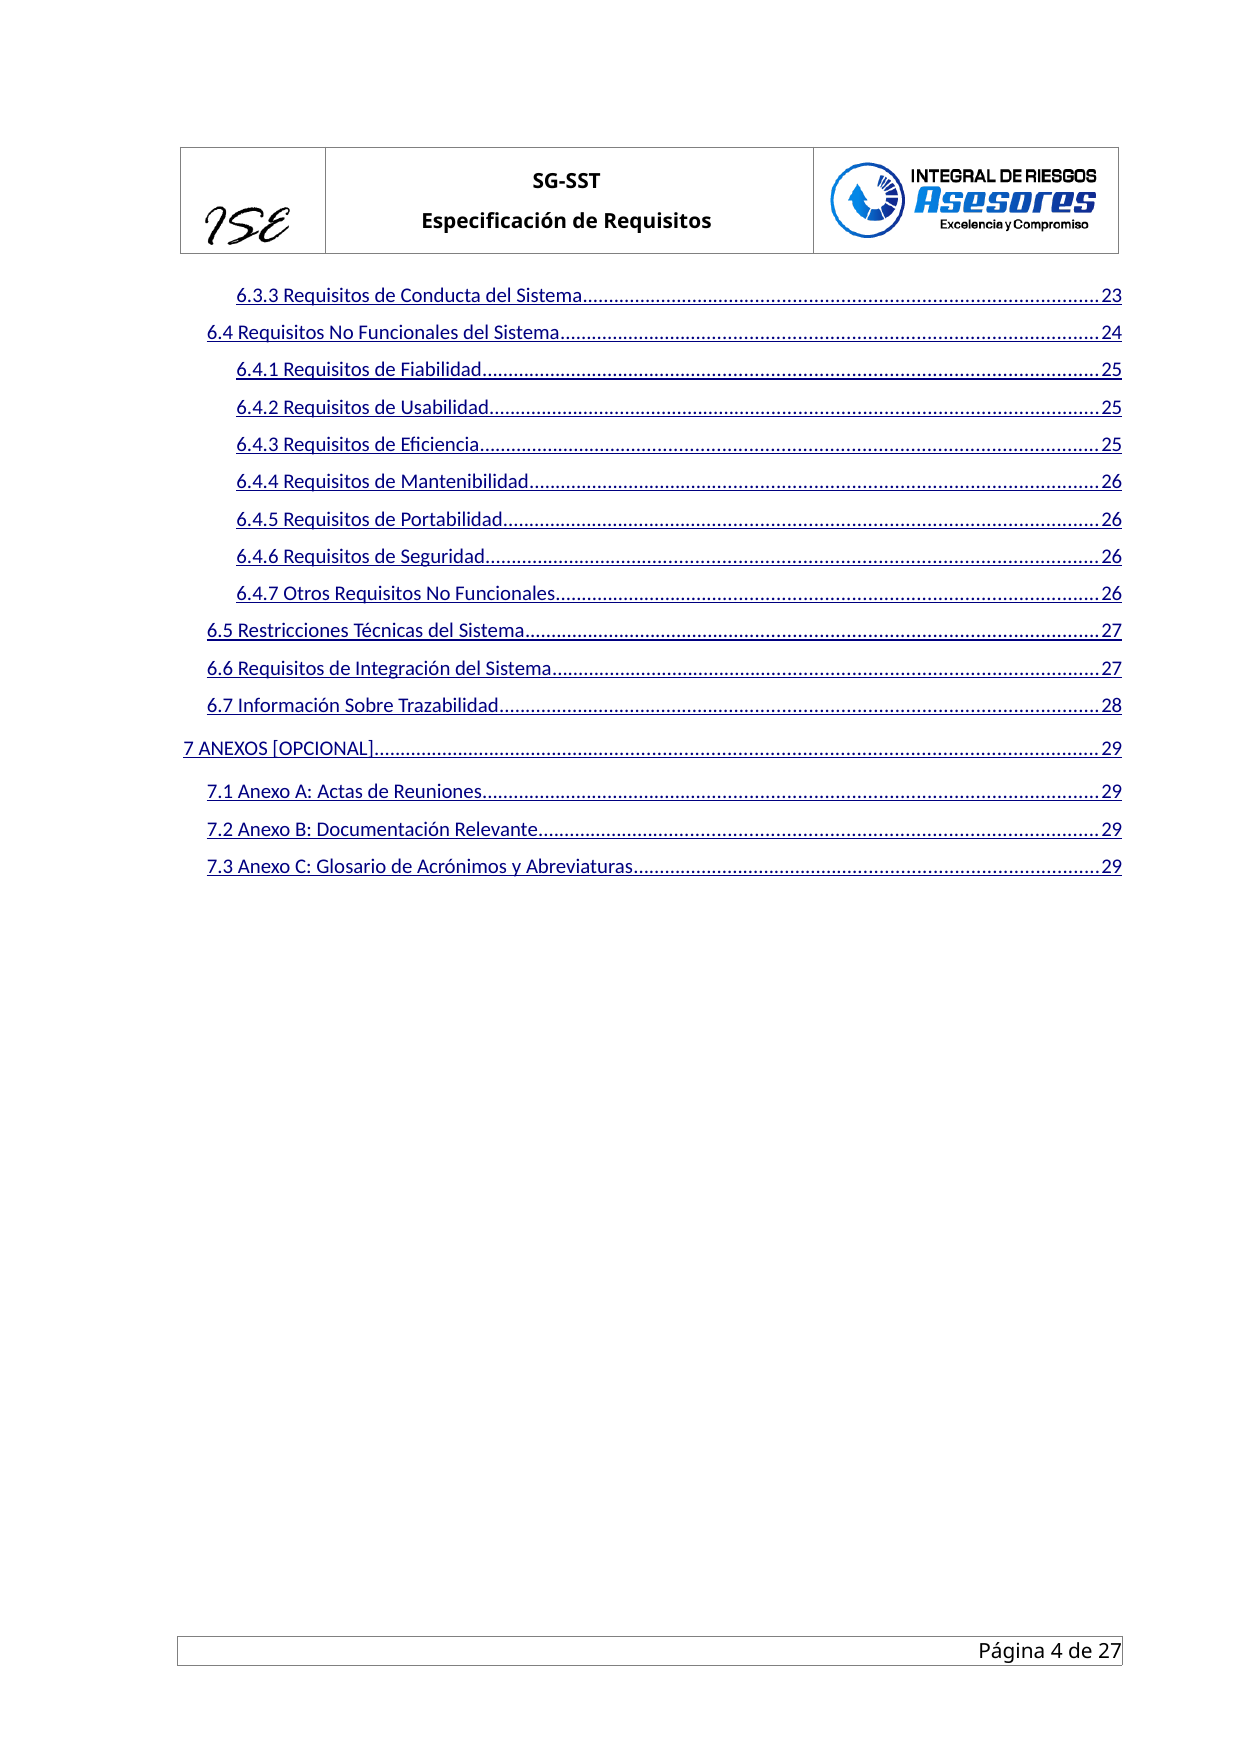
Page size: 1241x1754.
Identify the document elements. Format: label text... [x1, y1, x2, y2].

text 6.4.1 Requisitos de Fiabilidad 25 [236, 357, 1122, 378]
text 7.3 Anexo C: Glosario de Acrónimos y Abreviaturas 29 [207, 853, 1122, 875]
text 6.6 Requisitos de Integración del Sistema 27 [207, 655, 1122, 677]
text 7 ANEXOS [OPCIONAL] 29 [183, 735, 1122, 757]
text 7.1 Anexo A: Actas de Reuniones 29 [207, 778, 1122, 800]
text 6.5 Restricciones Técnicas del Sistema 27 [207, 618, 1122, 639]
text 6.7 Información Sobre Trazabilidad 28 [207, 692, 1122, 714]
text 6.3.3 Requisitos de Conducta del Sistema 23 [236, 282, 1122, 304]
text 7.2 Anexo B: Documentación Relevante 29 [207, 816, 1122, 838]
text 6.4.7 Otros Requisitos No Funcionales 26 [236, 580, 1122, 602]
text 6.4.3 Requisitos de Eficiencia 25 [236, 431, 1122, 453]
text 6.4 Requisitos No Funcionales del Sistema 24 [207, 319, 1122, 341]
text 6.4.2 Requisitos de Usabilidad 25 [236, 394, 1122, 416]
text 6.4.4 Requisitos de Mantenibilidad 26 [236, 468, 1122, 490]
text 6.4.6 Requisitos de Seguridad 26 [236, 543, 1122, 565]
text 6.4.5 Requisitos de Portabilidad 26 [236, 506, 1122, 528]
